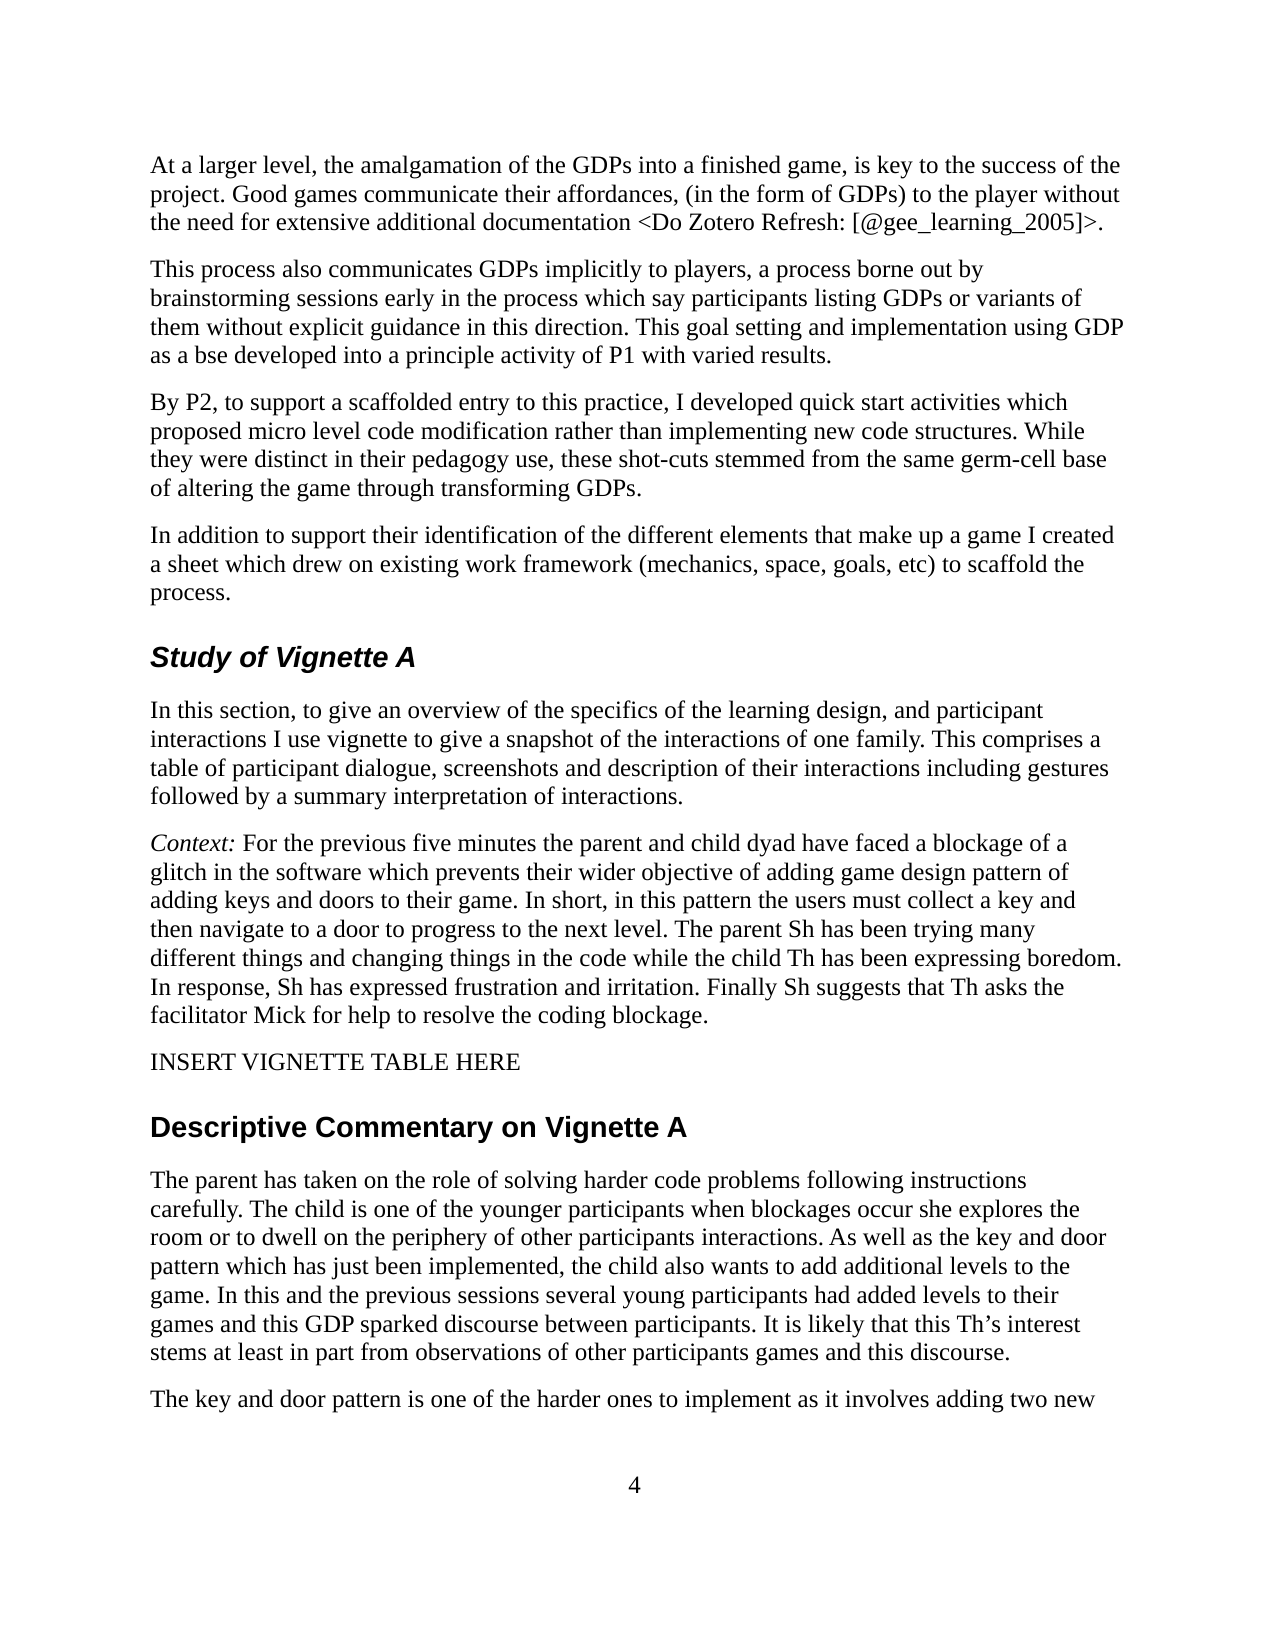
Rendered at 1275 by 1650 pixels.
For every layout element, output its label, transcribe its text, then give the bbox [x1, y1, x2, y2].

text INSERT VIGNETTE TABLE HERE [150, 1047, 1125, 1076]
text Context: For the previous five minutes the parent and child dyad have faced a blockage of a glitch in the software which prevents their wider objective of adding game design pattern of adding keys and doors to their game. In short, in this pattern the users must collect a key and then navigate to a door to progress to the next level. The parent Sh has been trying many different things and changing things in the code while the child Th has been expressing boredom. In response, Sh has expressed frustration and irritation. Finally Sh suggests that Th asks the facilitator Mick for help to resolve the coding blockage. [150, 828, 1125, 1029]
subtitle Descriptive Commentary on Vignette A [150, 1110, 1125, 1143]
subtitle Study of Vignette A [150, 640, 1125, 674]
text This process also communicates GDPs implicitly to players, a process borne out by brainstorming sessions early in the process which say participants listing GDPs or variants of them without explicit guidance in this direction. This goal setting and implementation using GDP as a bse developed into a principle activity of P1 with varied results. [150, 254, 1125, 369]
text The key and door pattern is one of the harder ones to implement as it involves adding two new [150, 1384, 1125, 1413]
text By P2, to support a scaffolded entry to this practice, I developed quick start activities which proposed micro level code modification rather than implementing new code structures. While they were distinct in their pedagogy use, these shot-cuts stemmed from the same germ-cell base of altering the game through transforming GDPs. [150, 387, 1125, 502]
text In addition to support their identification of the different elements that make up a game I created a sheet which drew on existing work framework (mechanics, space, goals, etc) to scaffold the process. [150, 520, 1125, 606]
text In this section, to give an overview of the specifics of the learning design, and participant interactions I use vignette to give a snapshot of the interactions of one family. This comprises a table of participant dialogue, screenshots and description of their interactions including gestures followed by a summary interpretation of interactions. [150, 695, 1125, 810]
text The parent has taken on the role of solving harder code problems following instructions carefully. The child is one of the younger participants when blockages occur she explores the room or to dwell on the periphery of other participants interactions. As well as the key and door pattern which has just been implemented, the child also wants to add additional levels to the game. In this and the previous sessions several young participants had added levels to their games and this GDP sparked discourse between participants. It is likely that this Th’s interest stems at least in part from observations of other participants games and this discourse. [150, 1165, 1125, 1366]
text At a larger level, the amalgamation of the GDPs into a finished game, is key to the success of the project. Good games communicate their affordances, (in the form of GDPs) to the player without the need for extensive additional documentation <Do Zotero Refresh: [@gee_learning_2005]>. [150, 150, 1125, 236]
